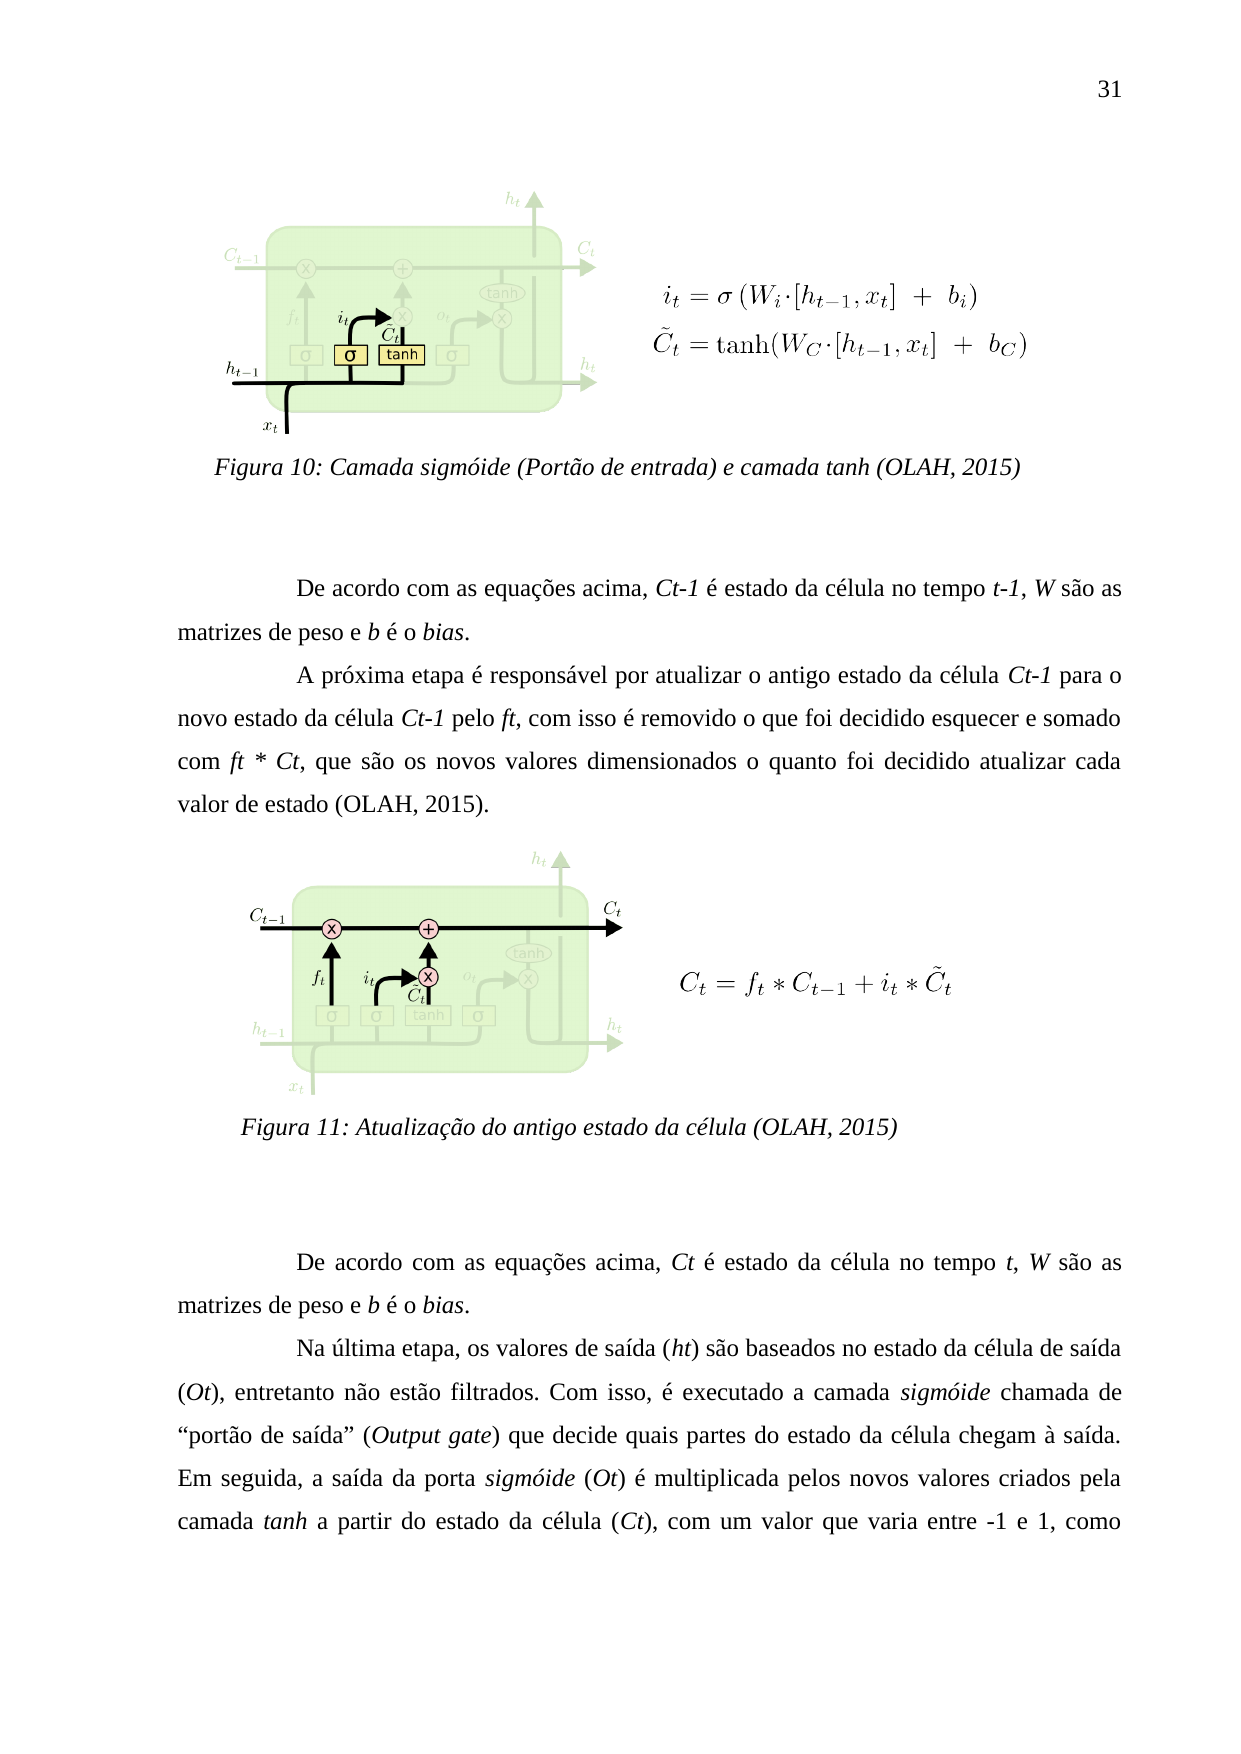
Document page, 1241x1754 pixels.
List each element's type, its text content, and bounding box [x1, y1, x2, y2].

text Figura 10: Camada sigmóide (Portão de entrada) e camada tanh (OLAH, 2015) [214, 438, 1032, 481]
picture [214, 185, 1032, 438]
text De acordo com as equações acima, Ct é estado da célula no tempo t, W são as matrizes de peso e b é o bias. [177, 1247, 1122, 1319]
picture [240, 844, 1059, 1098]
text Na última etapa, os valores de saída (ht) são baseados no estado da célula de saída (Ot), entretanto não estão filtrados. Com isso, é executado a camada sigmóide chamada de “portão de saída” (Output gate) que decide quais partes do estado da célula chegam à saída. Em seguida, a saída da porta sigmóide (Ot) é multiplicada pelos novos valores criados pela camada tanh a partir do estado da célula (Ct), com um valor que varia entre -1 e 1, como [177, 1333, 1122, 1535]
text A próxima etapa é responsável por atualizar o antigo estado da célula Ct-1 para o novo estado da célula Ct-1 pelo ft, com isso é removido o que foi decidido esquecer e somado com ft * Ct, que são os novos valores dimensionados o quanto foi decidido atualizar cada valor de estado (OLAH, 2015). [177, 660, 1122, 818]
text De acordo com as equações acima, Ct-1 é estado da célula no tempo t-1, W são as matrizes de peso e b é o bias. [177, 573, 1122, 645]
text Figura 11: Atualização do antigo estado da célula (OLAH, 2015) [241, 1098, 1058, 1140]
